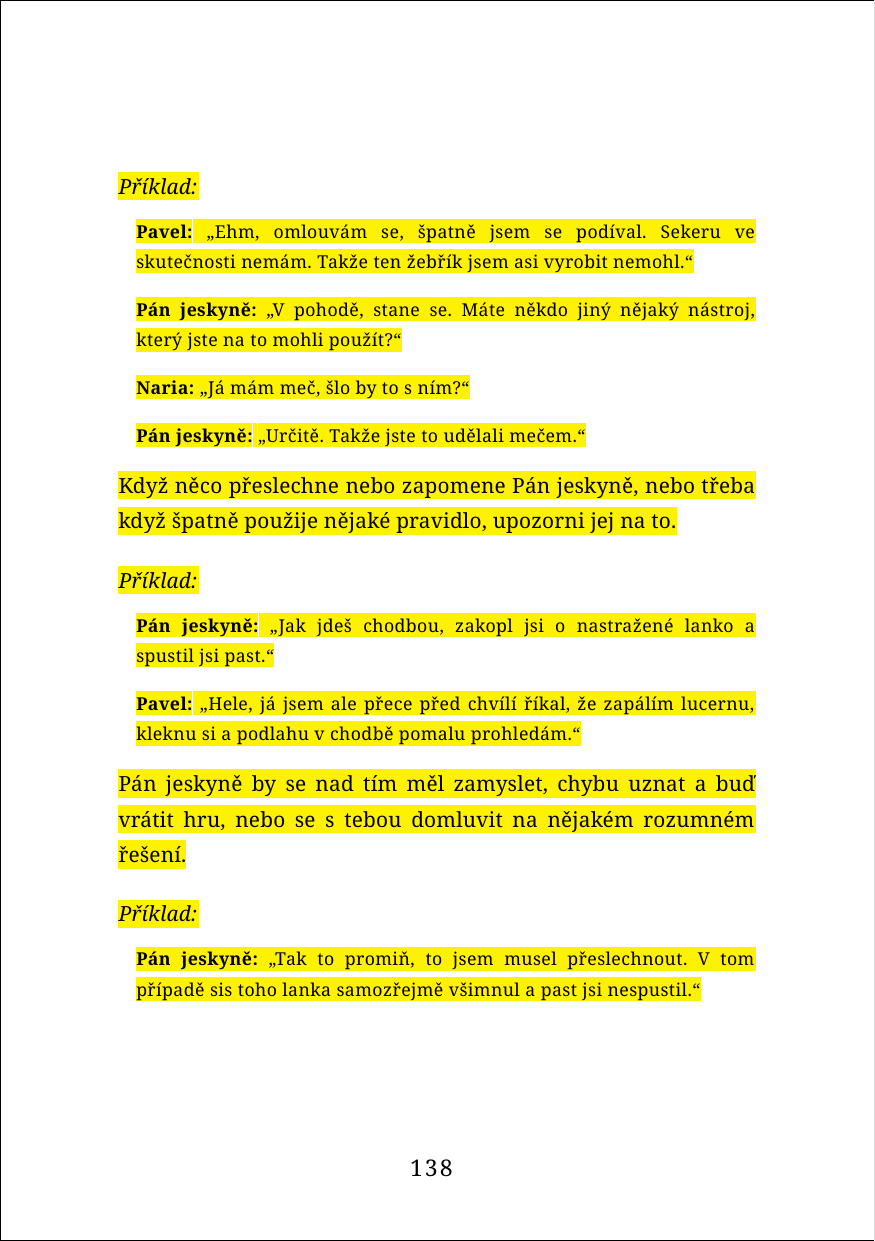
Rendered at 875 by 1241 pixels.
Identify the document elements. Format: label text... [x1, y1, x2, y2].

text Příklad: [118, 172, 756, 200]
text Pán jeskyně: „Jak jdeš chodbou, zakopl jsi o nastražené lanko a spustil jsi past.“ [136, 613, 756, 667]
text Pavel: „Hele, já jsem ale přece před chvílí říkal, že zapálím lucernu, kleknu si a podlahu v chodbě pomalu prohledám.“ [136, 691, 756, 746]
text Pavel: „Ehm, omlouvám se, špatně jsem se podíval. Sekeru ve skutečnosti nemám. Takže ten žebřík jsem asi vyrobit nemohl.“ [136, 219, 756, 273]
text Pán jeskyně by se nad tím měl zamyslet, chybu uznat a buď vrátit hru, nebo se s tebou domluvit na nějakém rozumném řešení. [118, 769, 756, 869]
text Pán jeskyně: „V pohodě, stane se. Máte někdo jiný nějaký nástroj, který jste na to mohli použít?“ [136, 297, 756, 352]
text Pán jeskyně: „Určitě. Takže jste to udělali mečem.“ [136, 423, 756, 447]
text Příklad: [118, 566, 756, 594]
text Příklad: [118, 899, 756, 928]
text Pán jeskyně: „Tak to promiň, to jsem musel přeslechnout. V tom případě sis toho lanka samozřejmě všimnul a past jsi nespustil.“ [136, 947, 756, 1001]
text Naria: „Já mám meč, šlo by to s ním?“ [136, 375, 756, 399]
text Když něco přeslechne nebo zapomene Pán jeskyně, nebo třeba když špatně použije nějaké pravidlo, upozorni jej na to. [118, 471, 756, 535]
